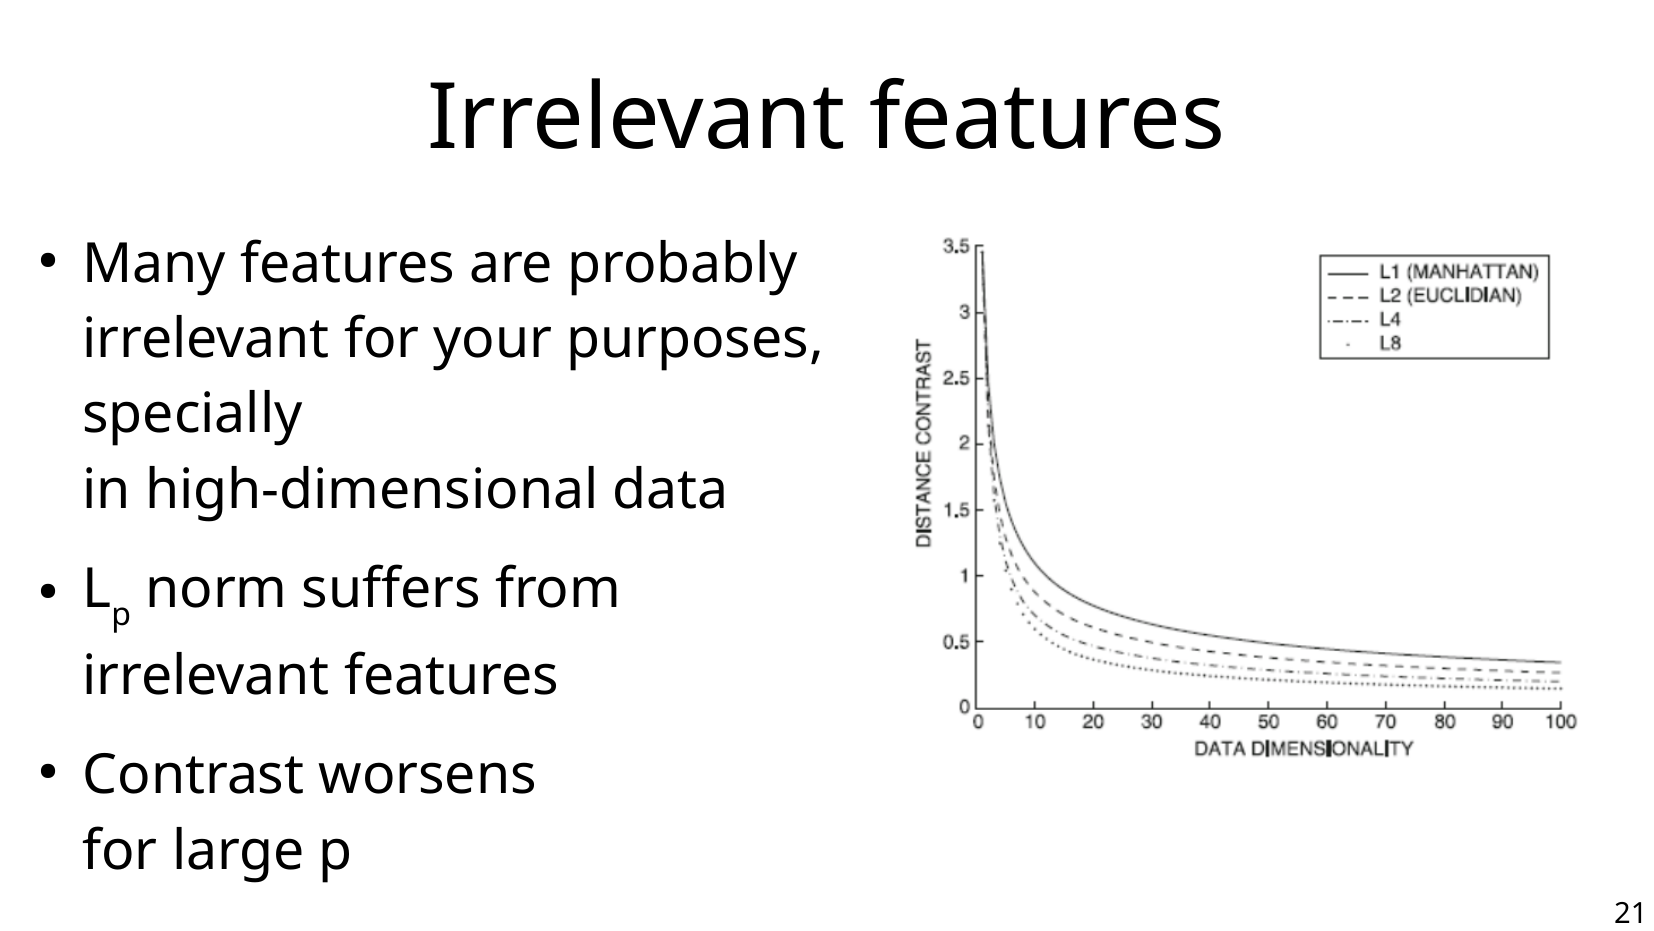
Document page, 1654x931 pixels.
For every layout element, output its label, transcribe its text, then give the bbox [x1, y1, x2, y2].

picture [885, 209, 1625, 761]
title Irrelevant features [82, 1, 1571, 226]
list Many features are probably irrelevant for your purposes, specially in high-dimensional data Lp norm suffers from irrelevant features Contrast worsens for large p [23, 223, 841, 901]
